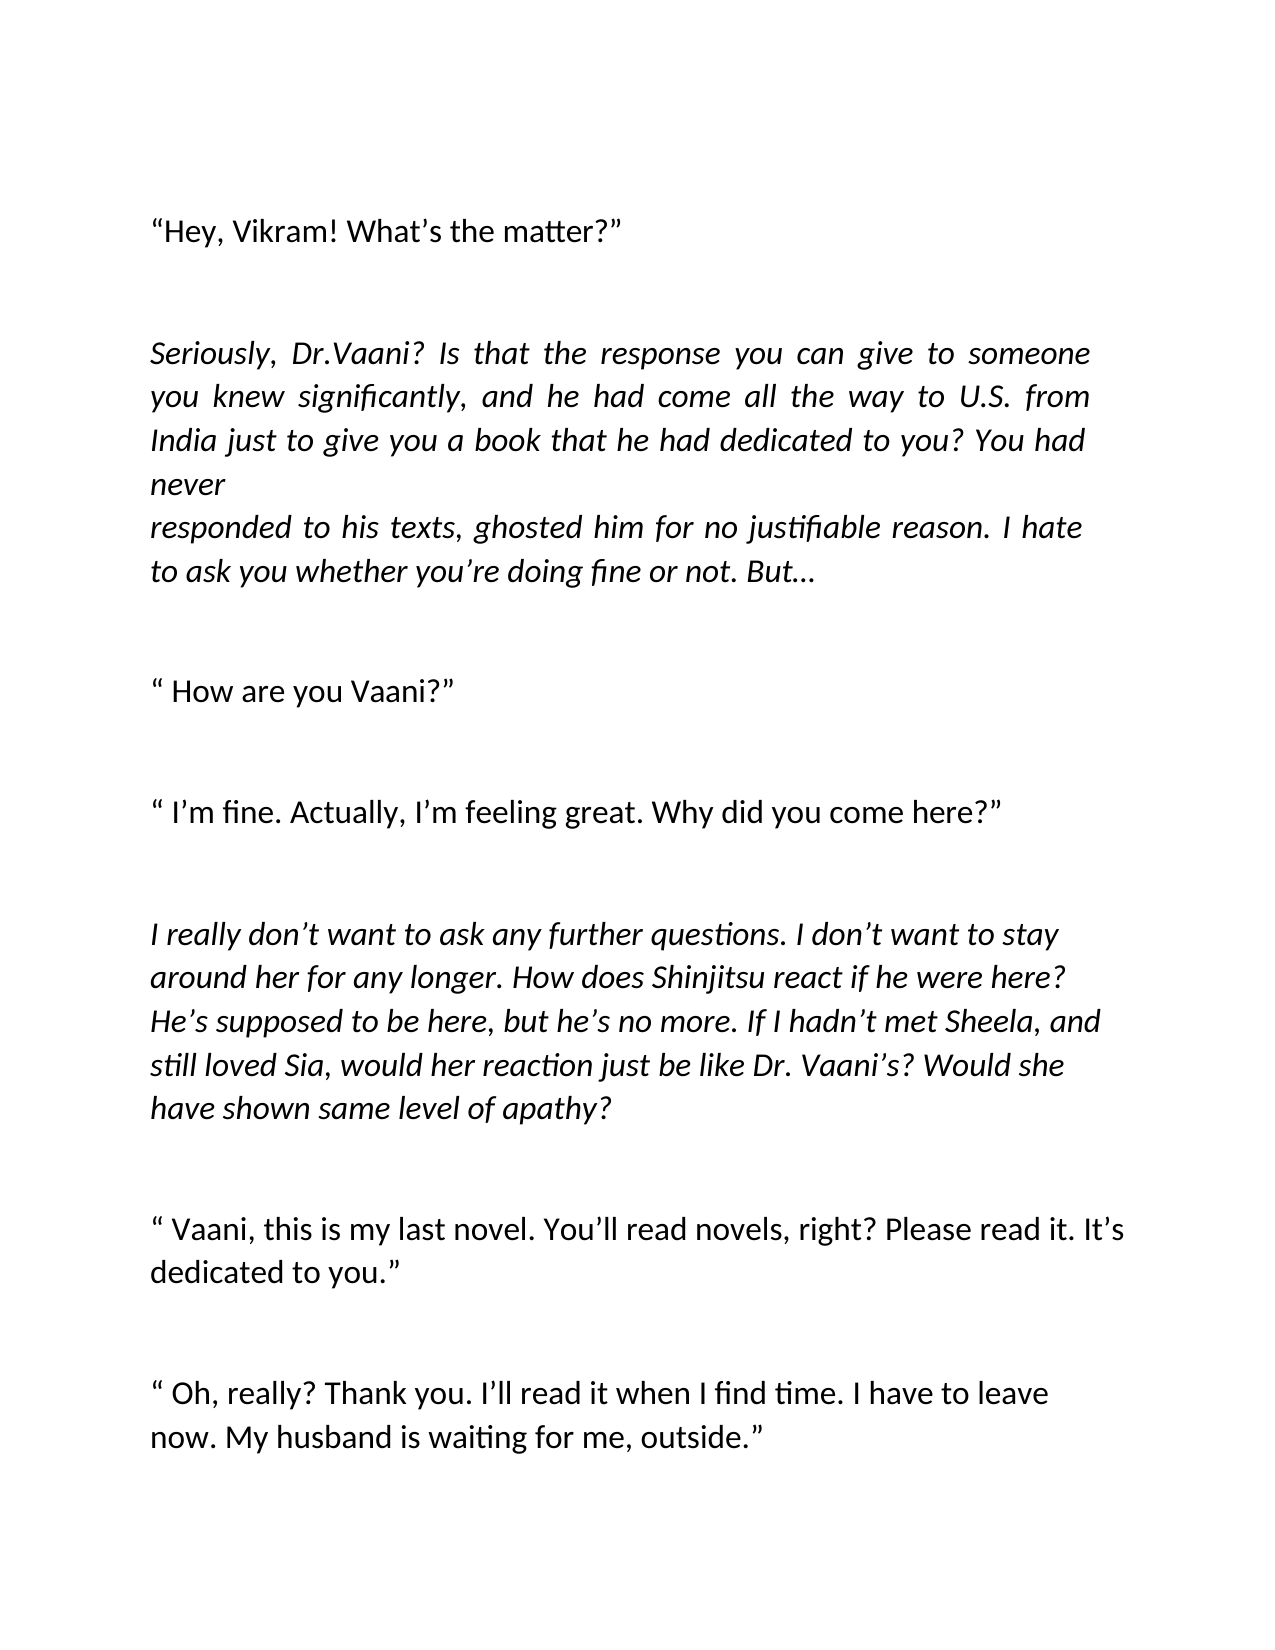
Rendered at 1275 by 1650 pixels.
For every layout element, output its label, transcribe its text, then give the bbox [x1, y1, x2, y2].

text responded to his texts, ghosted him for no justifiable reason. I hate to ask you whether you’re doing fine or not. But… [150, 506, 1083, 590]
text “ Oh, really? Thank you. I’ll read it when I find time. I have to leave now. My husband is waiting for me, outside.” [150, 1372, 1120, 1457]
text Seriously, Dr.Vaani? Is that the response you can give to someone you knew significantly, and he had come all the way to U.S. from India just to give you a book that he had dedicated to you? You had never [150, 332, 1091, 503]
text “ How are you Vaani?” [150, 671, 1162, 711]
text I really don’t want to ask any further questions. I don’t want to stay around her for any longer. How does Shinjitsu react if he were here? [150, 913, 1120, 997]
text “ Vaani, this is my last novel. You’ll read novels, right? Please read it. It’s dedicated to you.” [150, 1208, 1162, 1292]
text He’s supposed to be here, but he’s no more. If I hadn’t met Sheela, and still loved Sia, would her reaction just be like Dr. Vaani’s? Would she have shown same level of apathy? [150, 1000, 1120, 1128]
text “ I’m fine. Actually, I’m feeling great. Why did you come here?” [150, 791, 1162, 832]
text “Hey, Vikram! What’s the matter?” [150, 211, 1162, 251]
